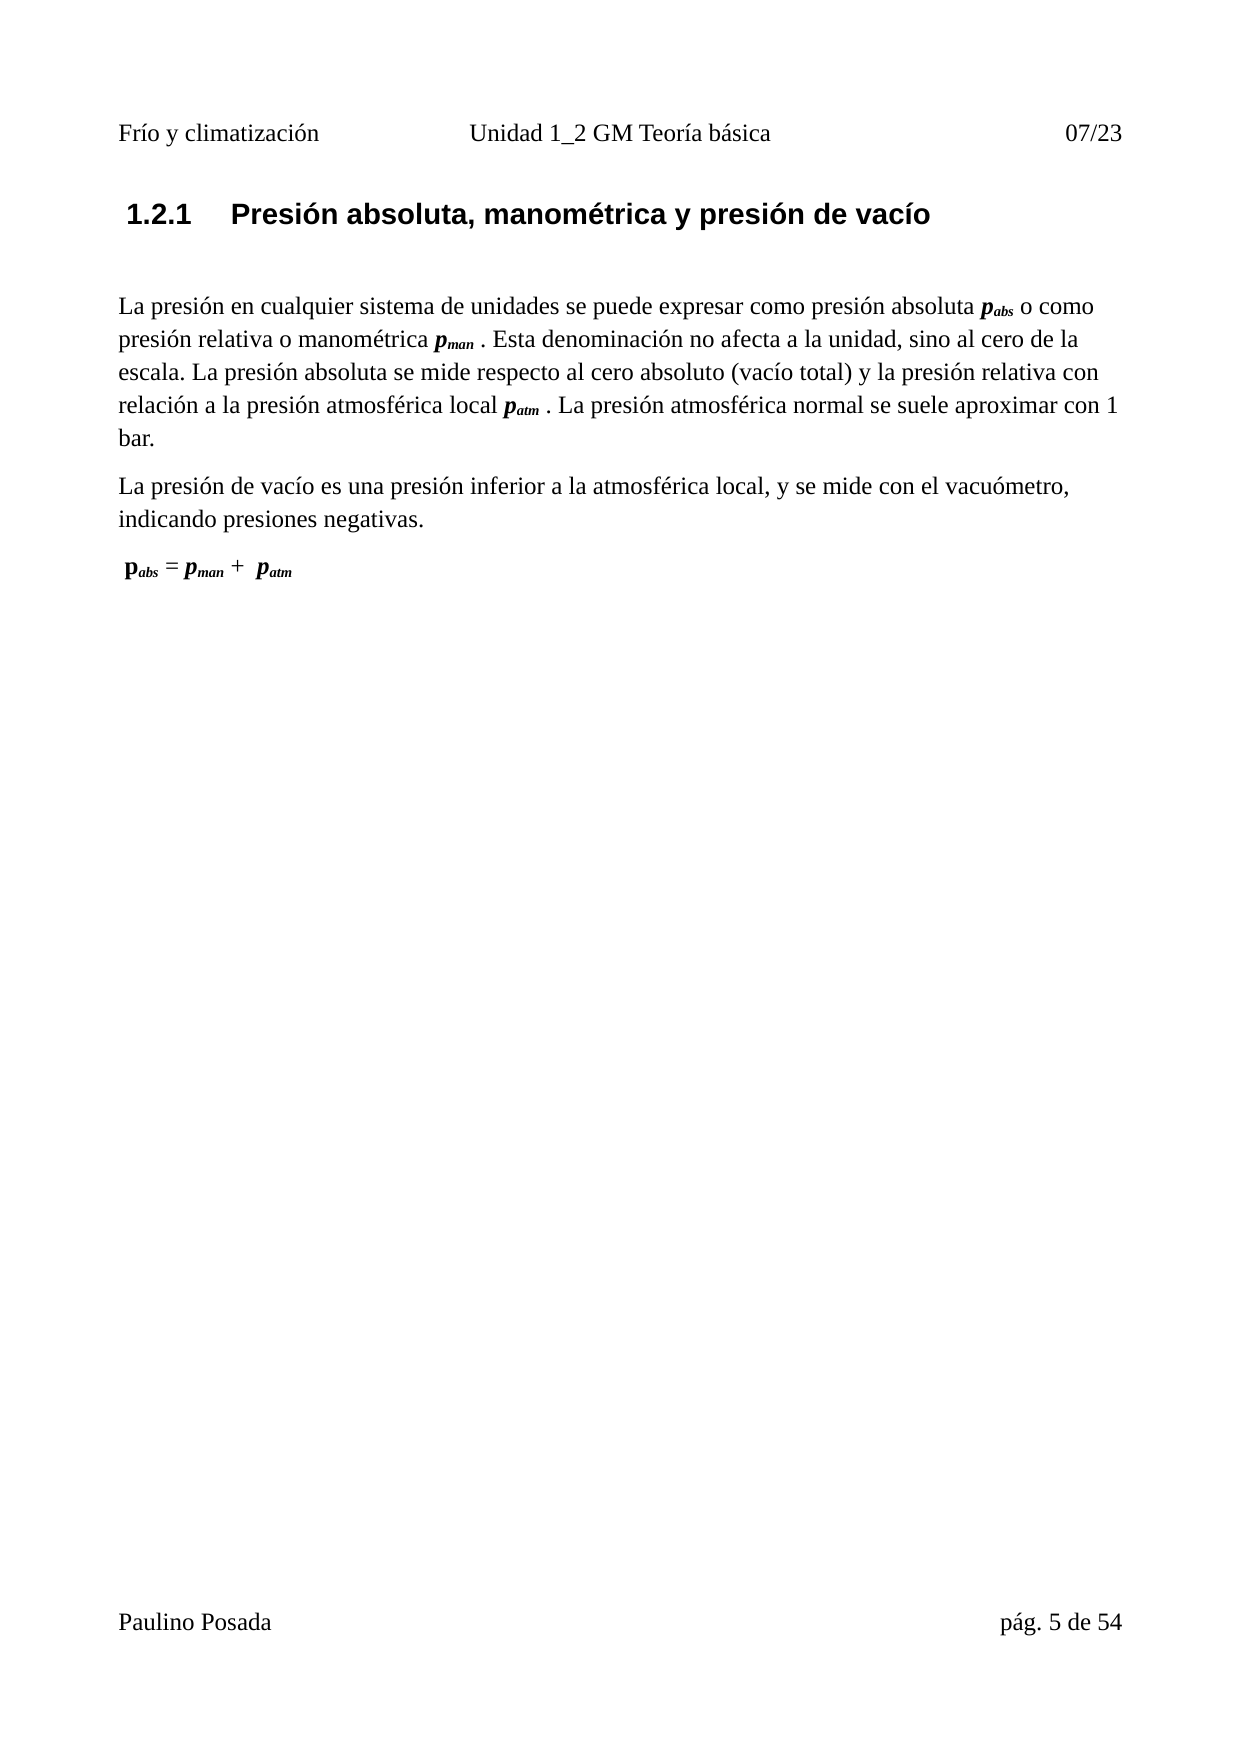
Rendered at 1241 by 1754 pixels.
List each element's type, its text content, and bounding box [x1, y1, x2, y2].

text pabs = pman + patm [118, 551, 1122, 580]
text La presión en cualquier sistema de unidades se puede expresar como presión absoluta pabs o como presión relativa o manométrica pman . Esta denominación no afecta a la unidad, sino al cero de la escala. La presión absoluta se mide respecto al cero absoluto (vacío total) y la presión relativa con relación a la presión atmosférica local patm . La presión atmosférica normal se suele aproximar con 1 bar. [118, 291, 1122, 452]
text La presión de vacío es una presión inferior a la atmosférica local, y se mide con el vacuómetro, indicando presiones negativas. [118, 471, 1122, 532]
subtitle Presión absoluta, manométrica y presión de vacío [118, 197, 1122, 231]
